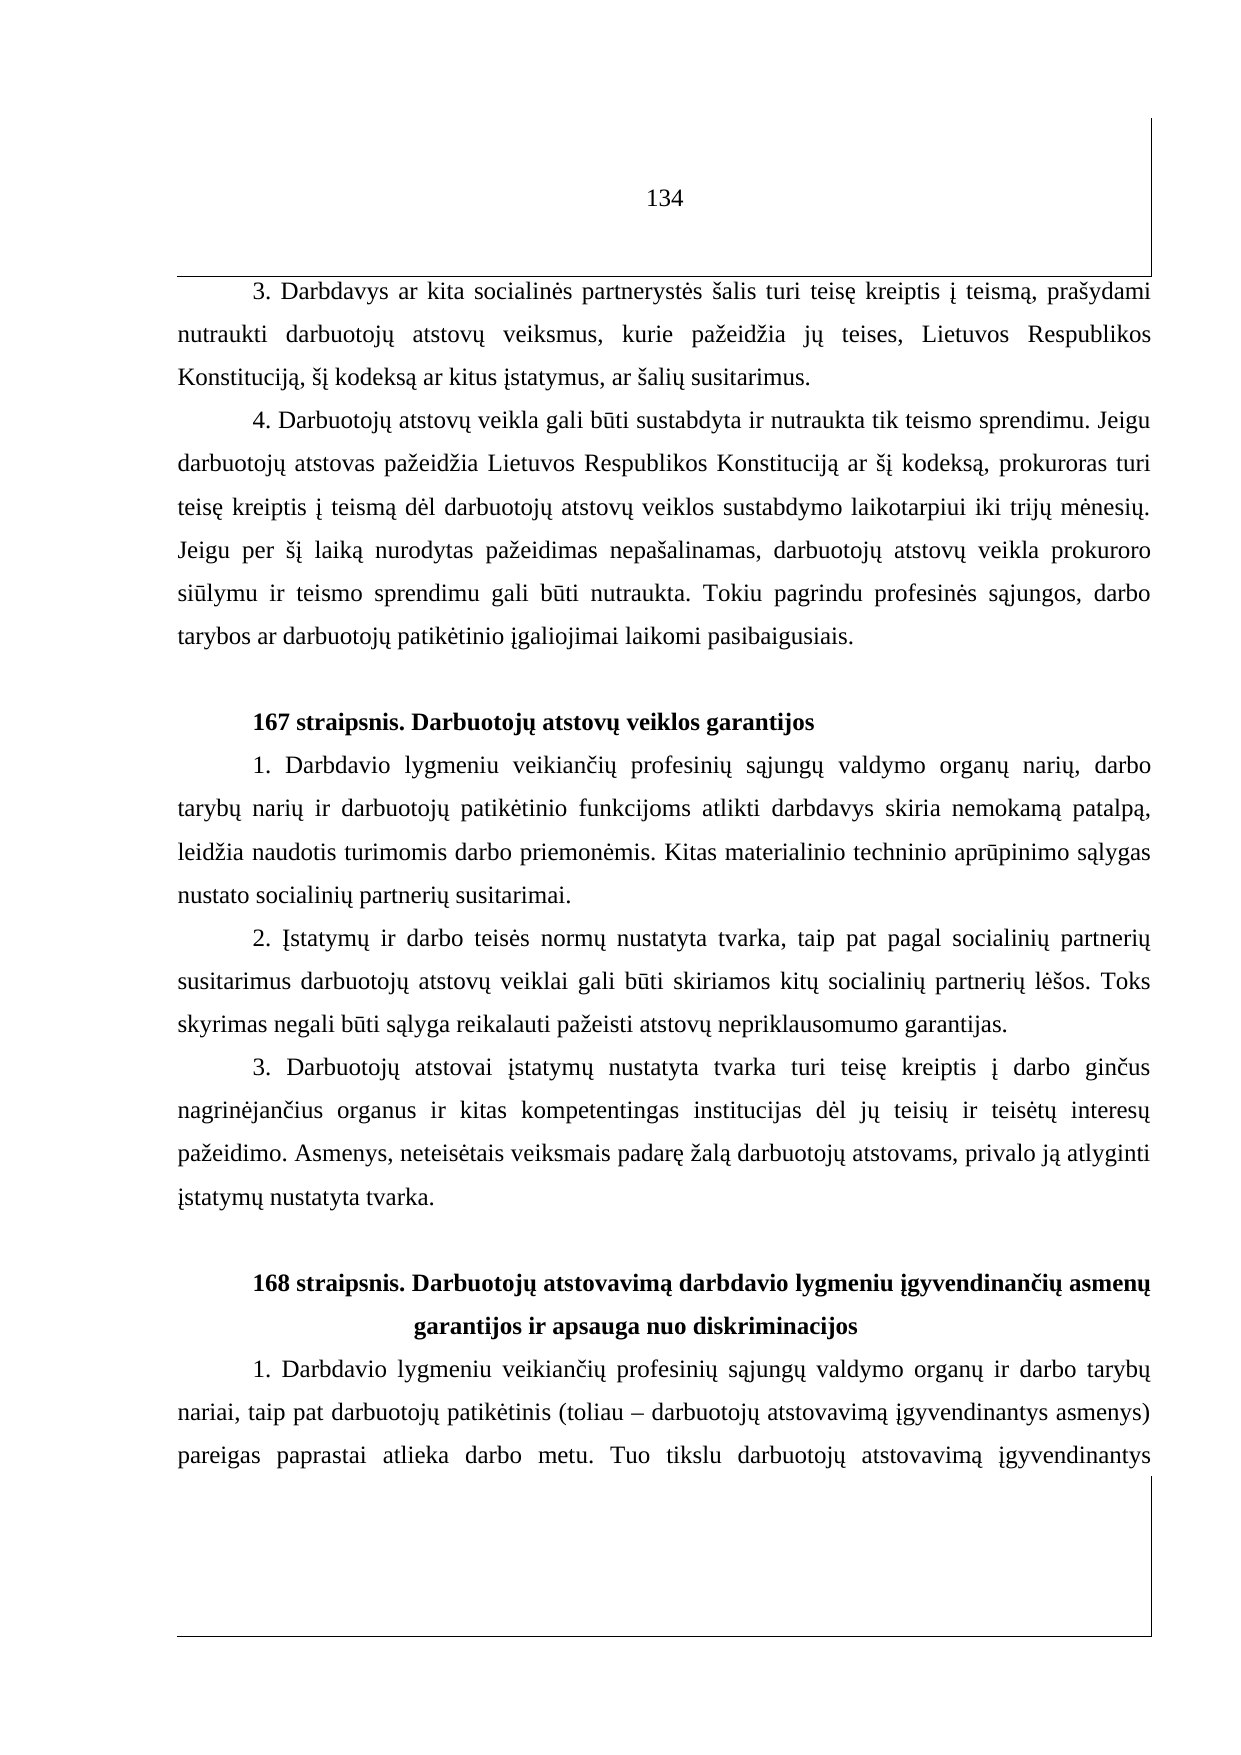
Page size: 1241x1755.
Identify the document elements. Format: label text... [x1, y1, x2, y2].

text 4. Darbuotojų atstovų veikla gali būti sustabdyta ir nutraukta tik teismo sprendimu. Jeigu darbuotojų atstovas pažeidžia Lietuvos Respublikos Konstituciją ar šį kodeksą, prokuroras turi teisę kreiptis į teismą dėl darbuotojų atstovų veiklos sustabdymo laikotarpiui iki trijų mėnesių. Jeigu per šį laiką nurodytas pažeidimas nepašalinamas, darbuotojų atstovų veikla prokuroro siūlymu ir teismo sprendimu gali būti nutraukta. Tokiu pagrindu profesinės sąjungos, darbo tarybos ar darbuotojų patikėtinio įgaliojimai laikomi pasibaigusiais. [177, 405, 1152, 650]
text 2. Įstatymų ir darbo teisės normų nustatyta tvarka, taip pat pagal socialinių partnerių susitarimus darbuotojų atstovų veiklai gali būti skiriamos kitų socialinių partnerių lėšos. Toks skyrimas negali būti sąlyga reikalauti pažeisti atstovų nepriklausomumo garantijas. [177, 923, 1152, 1038]
text 1. Darbdavio lygmeniu veikiančių profesinių sąjungų valdymo organų narių, darbo tarybų narių ir darbuotojų patikėtinio funkcijoms atlikti darbdavys skiria nemokamą patalpą, leidžia naudotis turimomis darbo priemonėmis. Kitas materialinio techninio aprūpinimo sąlygas nustato socialinių partnerių susitarimai. [177, 750, 1152, 908]
subtitle 167 straipsnis. Darbuotojų atstovų veiklos garantijos [177, 707, 1152, 736]
text 1. Darbdavio lygmeniu veikiančių profesinių sąjungų valdymo organų ir darbo tarybų nariai, taip pat darbuotojų patikėtinis (toliau – darbuotojų atstovavimą įgyvendinantys asmenys) pareigas paprastai atlieka darbo metu. Tuo tikslu darbuotojų atstovavimą įgyvendinantys [177, 1354, 1152, 1469]
subtitle 168 straipsnis. Darbuotojų atstovavimą darbdavio lygmeniu įgyvendinančių asmenų garantijos ir apsauga nuo diskriminacijos [252, 1268, 1152, 1340]
text 3. Darbdavys ar kita socialinės partnerystės šalis turi teisę kreiptis į teismą, prašydami nutraukti darbuotojų atstovų veiksmus, kurie pažeidžia jų teises, Lietuvos Respublikos Konstituciją, šį kodeksą ar kitus įstatymus, ar šalių susitarimus. [177, 276, 1152, 391]
text 3. Darbuotojų atstovai įstatymų nustatyta tvarka turi teisę kreiptis į darbo ginčus nagrinėjančius organus ir kitas kompetentingas institucijas dėl jų teisių ir teisėtų interesų pažeidimo. Asmenys, neteisėtais veiksmais padarę žalą darbuotojų atstovams, privalo ją atlyginti įstatymų nustatyta tvarka. [177, 1052, 1152, 1210]
